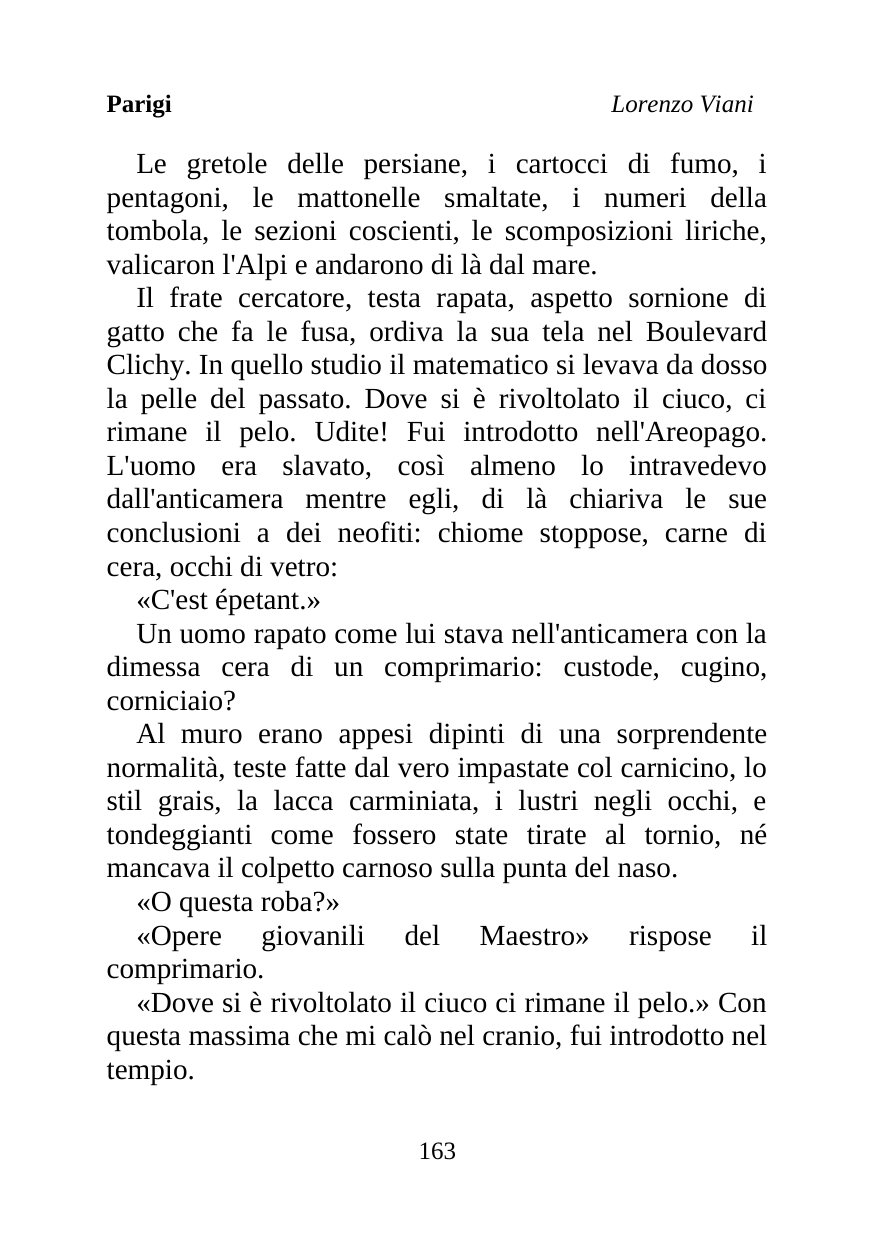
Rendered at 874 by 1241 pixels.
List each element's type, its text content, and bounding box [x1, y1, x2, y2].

text «C'est épetant.» [106, 582, 768, 616]
text «Opere giovanili del Maestro» rispose il comprimario. [106, 918, 768, 985]
text Al muro erano appesi dipinti di una sorprendente normalità, teste fatte dal vero impastate col carnicino, lo stil grais, la lacca carminiata, i lustri negli occhi, e tondeggianti come fossero state tirate al tornio, né mancava il colpetto carnoso sulla punta del naso. [106, 716, 768, 884]
text Un uomo rapato come lui stava nell'anticamera con la dimessa cera di un comprimario: custode, cugino, corniciaio? [106, 616, 768, 716]
text Le gretole delle persiane, i cartocci di fumo, i pentagoni, le mattonelle smaltate, i numeri della tombola, le sezioni coscienti, le scomposizioni liriche, valicaron l'Alpi e andarono di là dal mare. [106, 146, 768, 280]
text «O questa roba?» [106, 884, 768, 918]
text «Dove si è rivoltolato il ciuco ci rimane il pelo.» Con questa massima che mi calò nel cranio, fui introdotto nel tempio. [106, 985, 768, 1085]
text Il frate cercatore, testa rapata, aspetto sornione di gatto che fa le fusa, ordiva la sua tela nel Boulevard Clichy. In quello studio il matematico si levava da dosso la pelle del passato. Dove si è rivoltolato il ciuco, ci rimane il pelo. Udite! Fui introdotto nell'Areopago. L'uomo era slavato, così almeno lo intravedevo dall'anticamera mentre egli, di là chiariva le sue conclusioni a dei neofiti: chiome stoppose, carne di cera, occhi di vetro: [106, 280, 768, 582]
